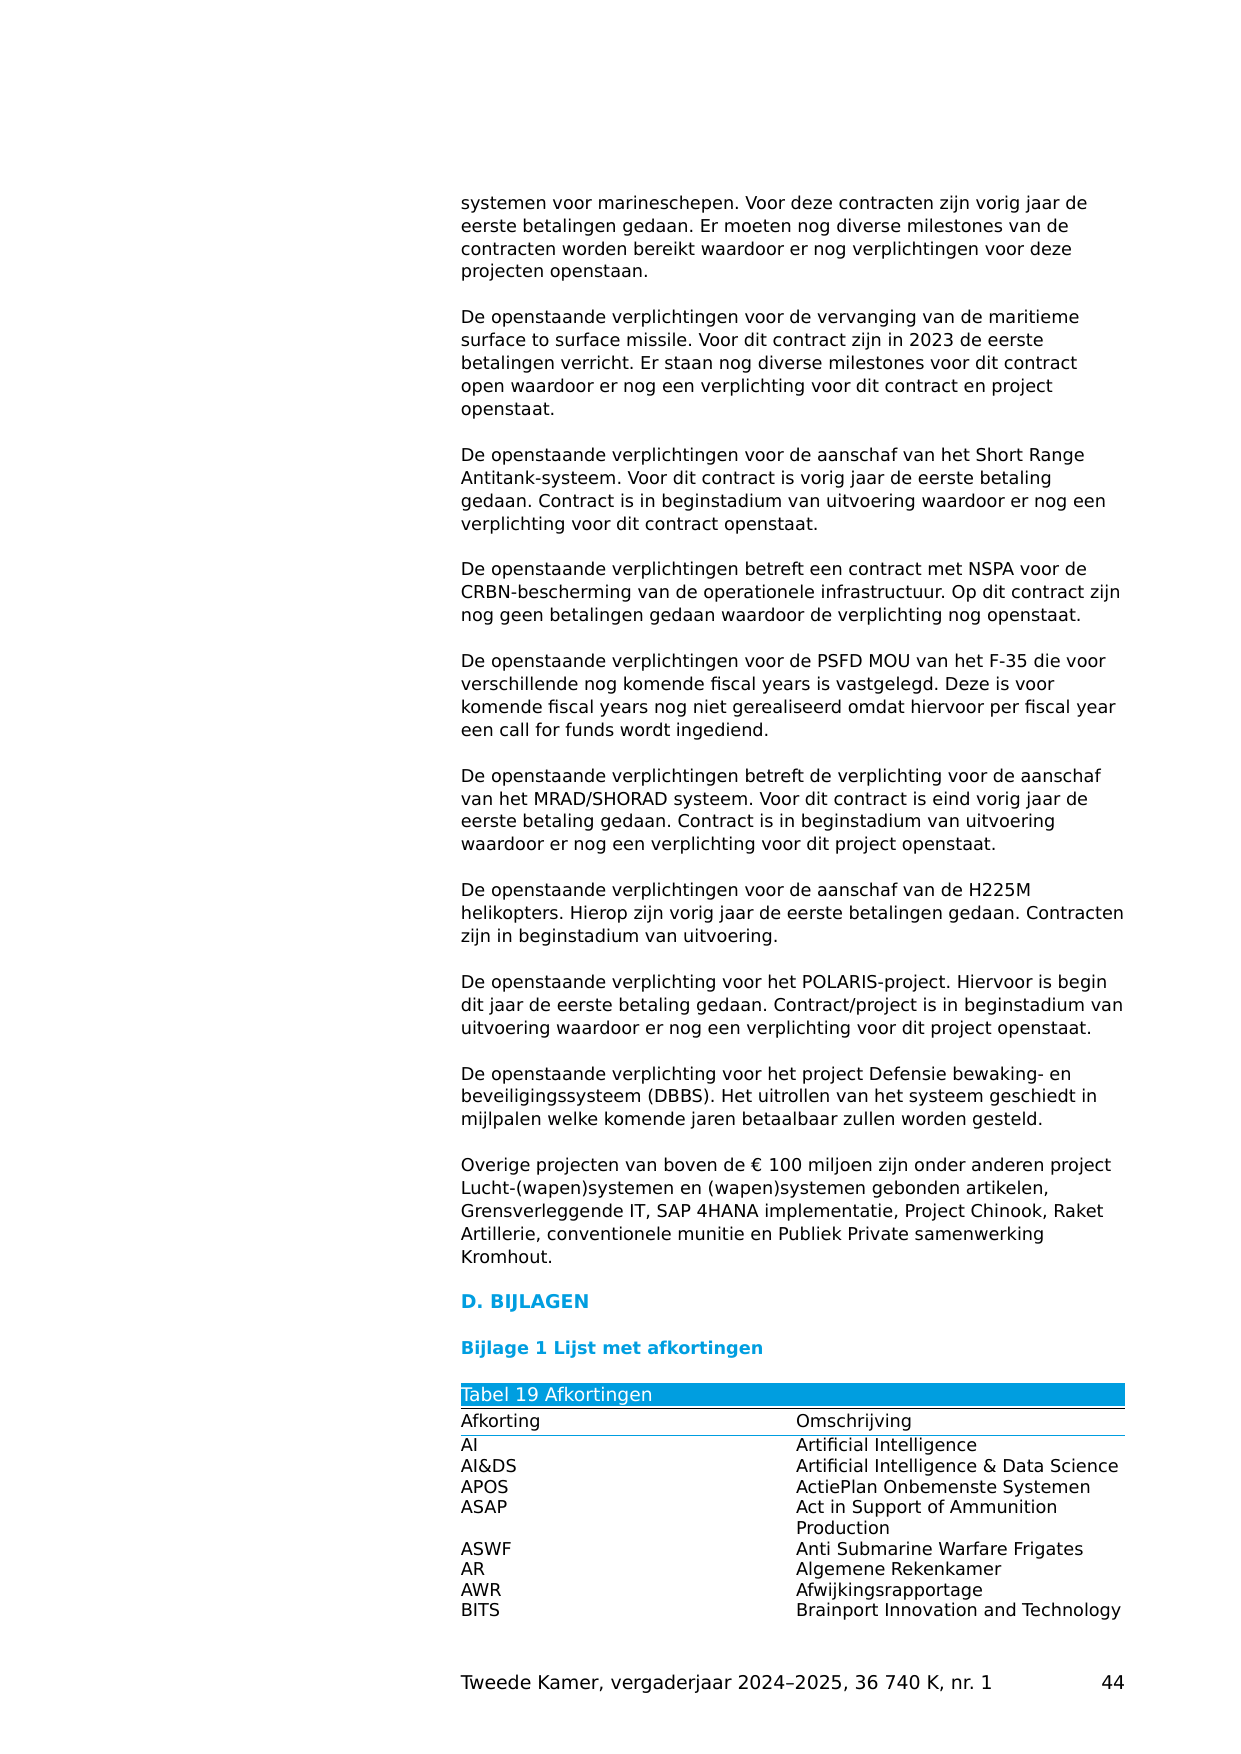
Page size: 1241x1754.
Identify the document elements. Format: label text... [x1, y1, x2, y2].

table_cell Act in Support of Ammunition Production [793, 1497, 1125, 1538]
table_cell AWR [461, 1580, 793, 1600]
table_cell Anti Submarine Warfare Frigates [793, 1539, 1125, 1559]
table_cell ASWF [461, 1539, 793, 1559]
table_cell AI&DS [461, 1456, 793, 1477]
title D. Bijlagen [461, 1291, 1125, 1313]
table_cell AI [461, 1436, 793, 1456]
table_cell AR [461, 1559, 793, 1580]
text systemen voor marineschepen. Voor deze contracten zijn vorig jaar de eerste betalingen gedaan. Er moeten nog diverse milestones van de contracten worden bereikt waardoor er nog verplichtingen voor deze projecten openstaan. [461, 191, 1125, 282]
text De openstaande verplichtingen voor de PSFD MOU van het F-35 die voor verschillende nog komende fiscal years is vastgelegd. Deze is voor komende fiscal years nog niet gerealiseerd omdat hiervoor per fiscal year een call for funds wordt ingediend. [461, 649, 1125, 741]
text De openstaande verplichting voor het project Defensie bewaking- en beveiligingssysteem (DBBS). Het uitrollen van het systeem geschiedt in mijlpalen welke komende jaren betaalbaar zullen worden gesteld. [461, 1062, 1125, 1130]
text De openstaande verplichtingen voor de aanschaf van de H225M helikopters. Hierop zijn vorig jaar de eerste betalingen gedaan. Contracten zijn in beginstadium van uitvoering. [461, 878, 1125, 947]
table_cell BITS [461, 1600, 793, 1621]
text De openstaande verplichtingen voor de vervanging van de maritieme surface to surface missile. Voor dit contract zijn in 2023 de eerste betalingen verricht. Er staan nog diverse milestones voor dit contract open waardoor er nog een verplichting voor dit contract en project openstaat. [461, 305, 1125, 420]
table_cell Algemene Rekenkamer [793, 1559, 1125, 1580]
text De openstaande verplichting voor het POLARIS-project. Hiervoor is begin dit jaar de eerste betaling gedaan. Contract/project is in beginstadium van uitvoering waardoor er nog een verplichting voor dit project openstaat. [461, 970, 1125, 1039]
table_cell Afkorting [461, 1409, 793, 1435]
table_cell Artificial Intelligence [793, 1436, 1125, 1456]
text Overige projecten van boven de € 100 miljoen zijn onder anderen project Lucht-(wapen)systemen en (wapen)systemen gebonden artikelen, Grensverleggende IT, SAP 4HANA implementatie, Project Chinook, Raket Artillerie, conventionele munitie en Publiek Private samenwerking Kromhout. [461, 1153, 1125, 1268]
text De openstaande verplichtingen voor de aanschaf van het Short Range Antitank-systeem. Voor dit contract is vorig jaar de eerste betaling gedaan. Contract is in beginstadium van uitvoering waardoor er nog een verplichting voor dit contract openstaat. [461, 443, 1125, 534]
table_cell Omschrijving [793, 1409, 1125, 1435]
title Bijlage 1 Lijst met afkortingen [461, 1336, 1125, 1359]
table_cell Brainport Innovation and Technology [793, 1600, 1125, 1621]
table_cell ASAP [461, 1497, 793, 1538]
table_cell ActiePlan Onbemenste Systemen [793, 1477, 1125, 1497]
table_cell Artificial Intelligence & Data Science [793, 1456, 1125, 1477]
text De openstaande verplichtingen betreft een contract met NSPA voor de CRBN-bescherming van de operationele infrastructuur. Op dit contract zijn nog geen betalingen gedaan waardoor de verplichting nog openstaat. [461, 557, 1125, 626]
table_cell Afwijkingsrapportage [793, 1580, 1125, 1600]
table_cell APOS [461, 1477, 793, 1497]
text De openstaande verplichtingen betreft de verplichting voor de aanschaf van het MRAD/SHORAD systeem. Voor dit contract is eind vorig jaar de eerste betaling gedaan. Contract is in beginstadium van uitvoering waardoor er nog een verplichting voor dit project openstaat. [461, 764, 1125, 855]
